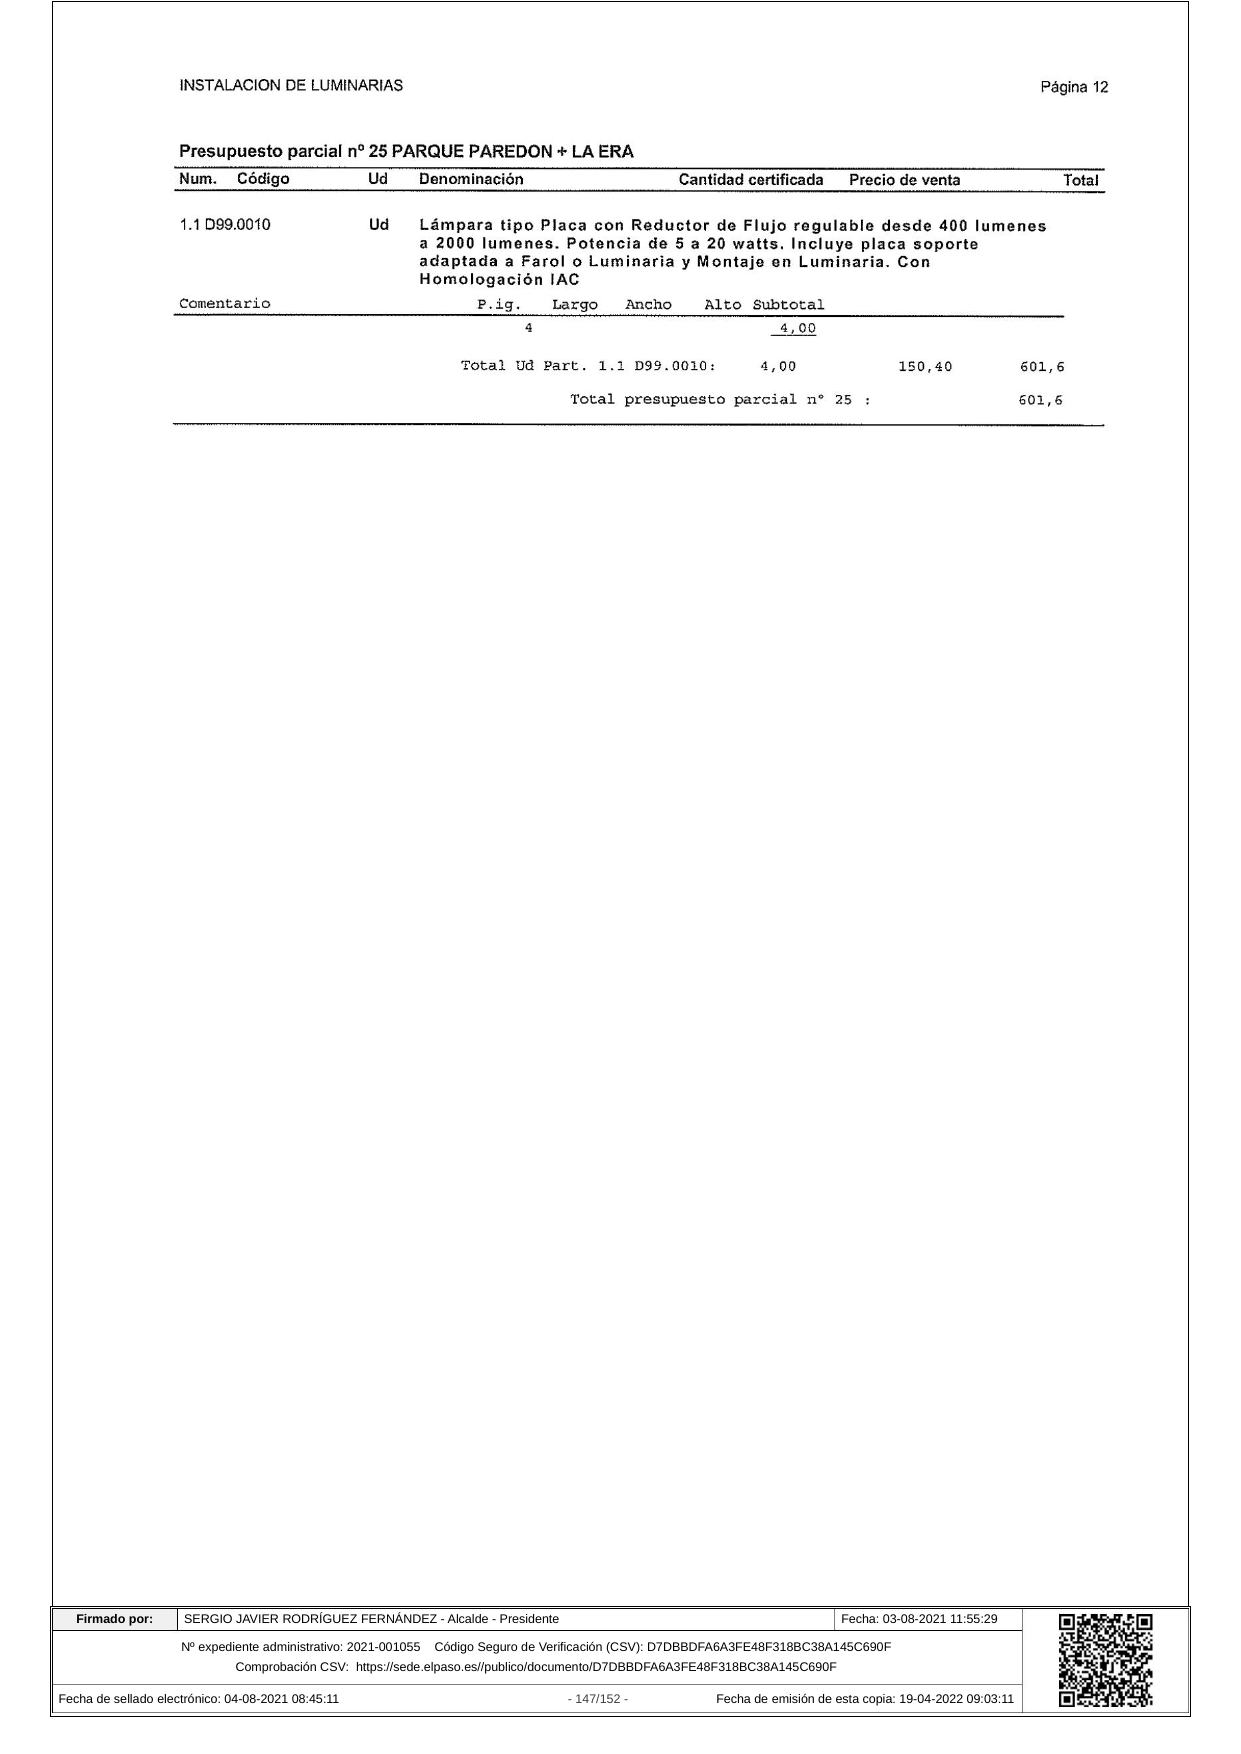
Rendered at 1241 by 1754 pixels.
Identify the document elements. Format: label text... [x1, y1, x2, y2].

text Firmado por: [76, 1612, 172, 1626]
text Fecha de emisión de esta copia: 19-04-2022 09:03:11 [716, 1692, 1041, 1706]
text Fecha de sellado electrónico: 04-08-2021 08:45:11 [58, 1692, 365, 1706]
text Fecha: 03-08-2021 11:55:29 [841, 1612, 1022, 1626]
text - 147/152 - [568, 1693, 647, 1707]
picture [53, 2, 1188, 1606]
picture [51, 1607, 1190, 1716]
text Nº expediente administrativo: 2021-001055 Código Seguro de Verificación (CSV): D7DBBDFA6A3FE48F318BC38A145C690F [181, 1640, 918, 1654]
text SERGIO JAVIER RODRÍGUEZ FERNÁNDEZ - Alcalde - Presidente [184, 1612, 586, 1626]
text Comprobación CSV: https://sede.elpaso.es//publico/documento/D7DBBDFA6A3FE48F318BC38A145C690F [235, 1661, 918, 1674]
